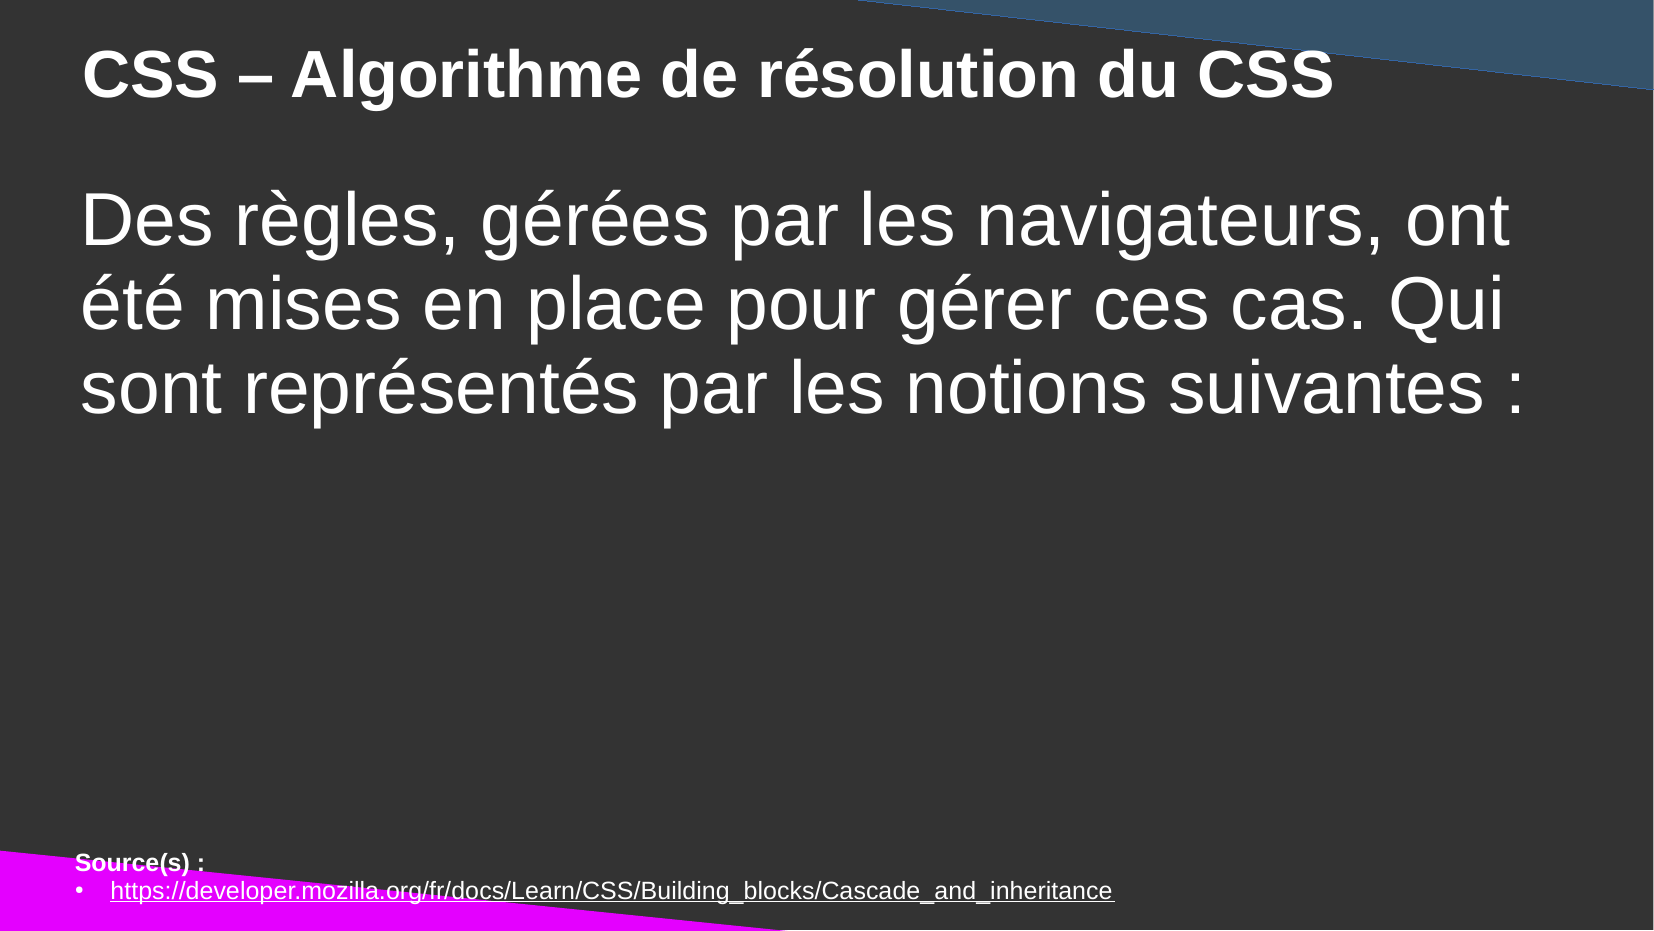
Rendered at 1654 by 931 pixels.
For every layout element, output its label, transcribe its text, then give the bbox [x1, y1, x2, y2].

list Des règles, gérées par les navigateurs, ont été mises en place pour gérer ces cas. Qui sont représentés par les notions suivantes : [80, 177, 1605, 780]
text_box [0, 850, 788, 931]
text_box Source(s) : https://developer.mozilla.org/fr/docs/Learn/CSS/Building_blocks/Cascade_and_inheritance [60, 841, 1546, 913]
title CSS – Algorithme de résolution du CSS [82, 37, 1571, 114]
text_box [858, 0, 1654, 90]
